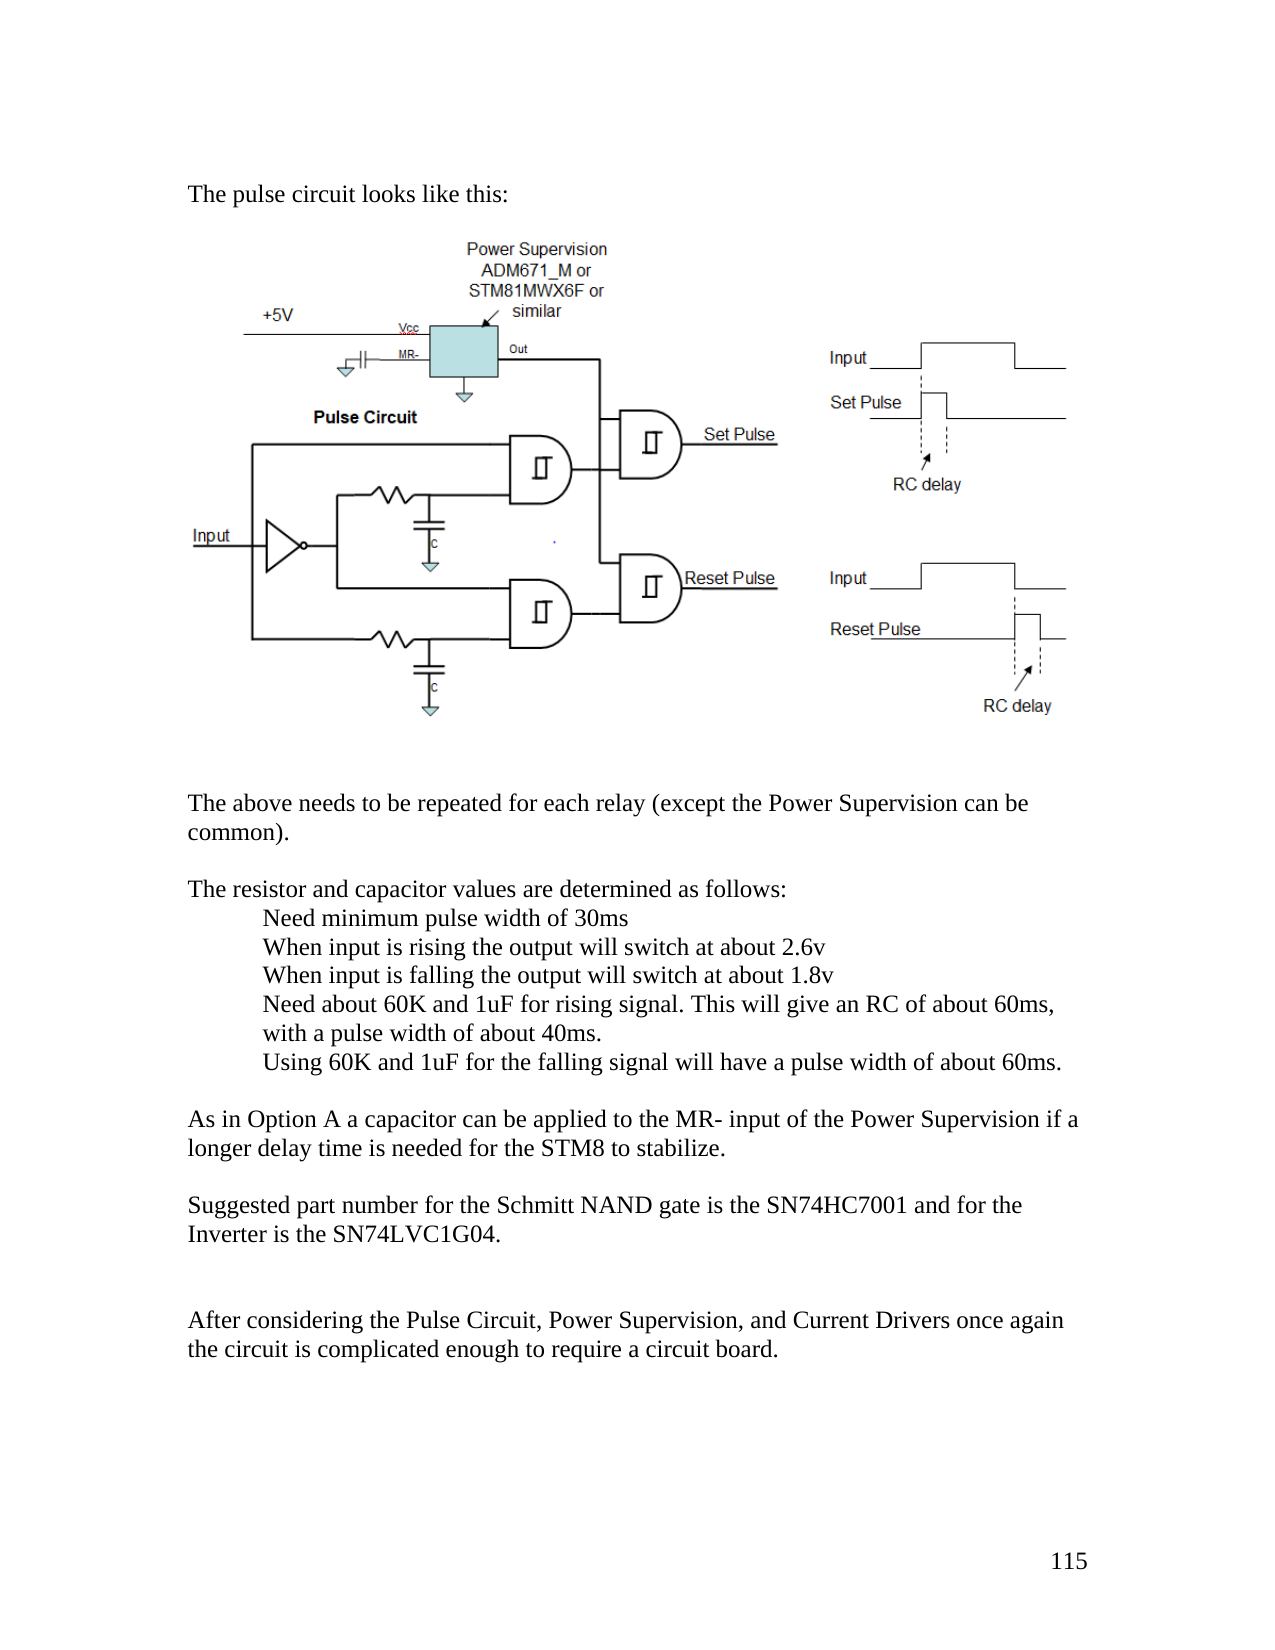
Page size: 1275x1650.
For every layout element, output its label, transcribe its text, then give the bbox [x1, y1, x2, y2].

picture [187, 236, 1077, 731]
text Need minimum pulse width of 30ms [262, 903, 1087, 932]
text Need about 60K and 1uF for rising signal. This will give an RC of about 60ms, with a pulse width of about 40ms. [262, 989, 1087, 1047]
text The resistor and capacitor values are determined as follows: [187, 874, 1087, 903]
text The above needs to be repeated for each relay (except the Power Supervision can be common). [187, 788, 1087, 845]
text When input is rising the output will switch at about 2.6v [262, 932, 1087, 960]
text As in Option A a capacitor can be applied to the MR- input of the Power Supervision if a longer delay time is needed for the STM8 to stabilize. [187, 1104, 1087, 1162]
text Using 60K and 1uF for the falling signal will have a pulse width of about 60ms. [262, 1047, 1087, 1075]
text When input is falling the output will switch at about 1.8v [262, 960, 1087, 989]
text After considering the Pulse Circuit, Power Supervision, and Current Drivers once again the circuit is complicated enough to require a circuit board. [187, 1305, 1087, 1363]
text The pulse circuit looks like this: [187, 179, 1087, 207]
text Suggested part number for the Schmitt NAND gate is the SN74HC7001 and for the Inverter is the SN74LVC1G04. [187, 1190, 1087, 1248]
